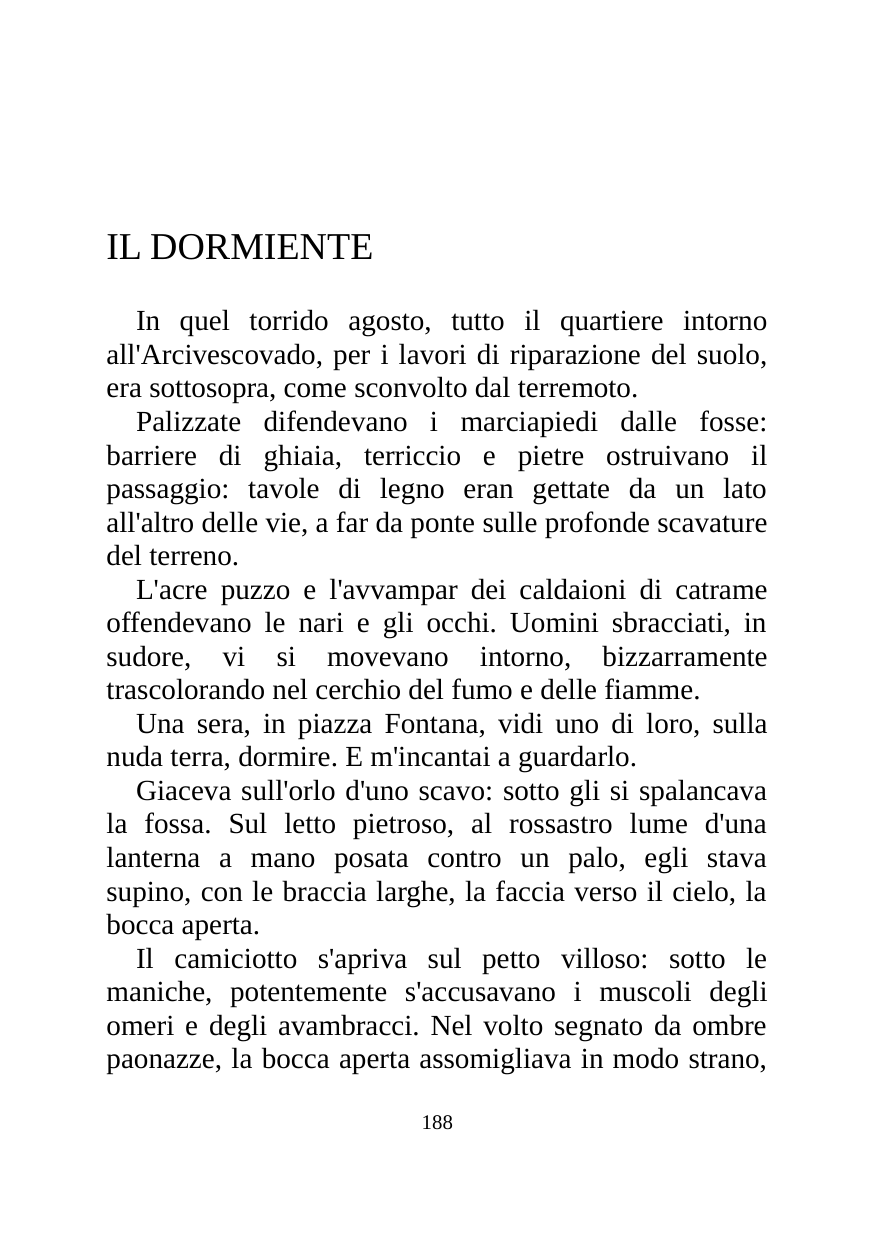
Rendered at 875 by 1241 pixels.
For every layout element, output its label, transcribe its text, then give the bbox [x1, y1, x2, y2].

text Giaceva sull'orlo d'uno scavo: sotto gli si spalancava la fossa. Sul letto pietroso, al rossastro lume d'una lanterna a mano posata contro un palo, egli stava supino, con le braccia larghe, la faccia verso il cielo, la bocca aperta. [106, 773, 768, 941]
text Il camiciotto s'apriva sul petto villoso: sotto le maniche, potentemente s'accusavano i muscoli degli omeri e degli avambracci. Nel volto segnato da ombre paonazze, la bocca aperta assomigliava in modo strano, [106, 941, 768, 1075]
text In quel torrido agosto, tutto il quartiere intorno all'Arcivescovado, per i lavori di riparazione del suolo, era sottosopra, come sconvolto dal terremoto. [106, 303, 768, 404]
text L'acre puzzo e l'avvampar dei caldaioni di catrame offendevano le nari e gli occhi. Uomini sbracciati, in sudore, vi si movevano intorno, bizzarramente trascolorando nel cerchio del fumo e delle fiamme. [106, 572, 768, 706]
subtitle IL DORMIENTE [106, 224, 768, 268]
text Palizzate difendevano i marciapiedi dalle fosse: barriere di ghiaia, terriccio e pietre ostruivano il passaggio: tavole di legno eran gettate da un lato all'altro delle vie, a far da ponte sulle profonde scavature del terreno. [106, 404, 768, 572]
text Una sera, in piazza Fontana, vidi uno di loro, sulla nuda terra, dormire. E m'incantai a guardarlo. [106, 706, 768, 773]
